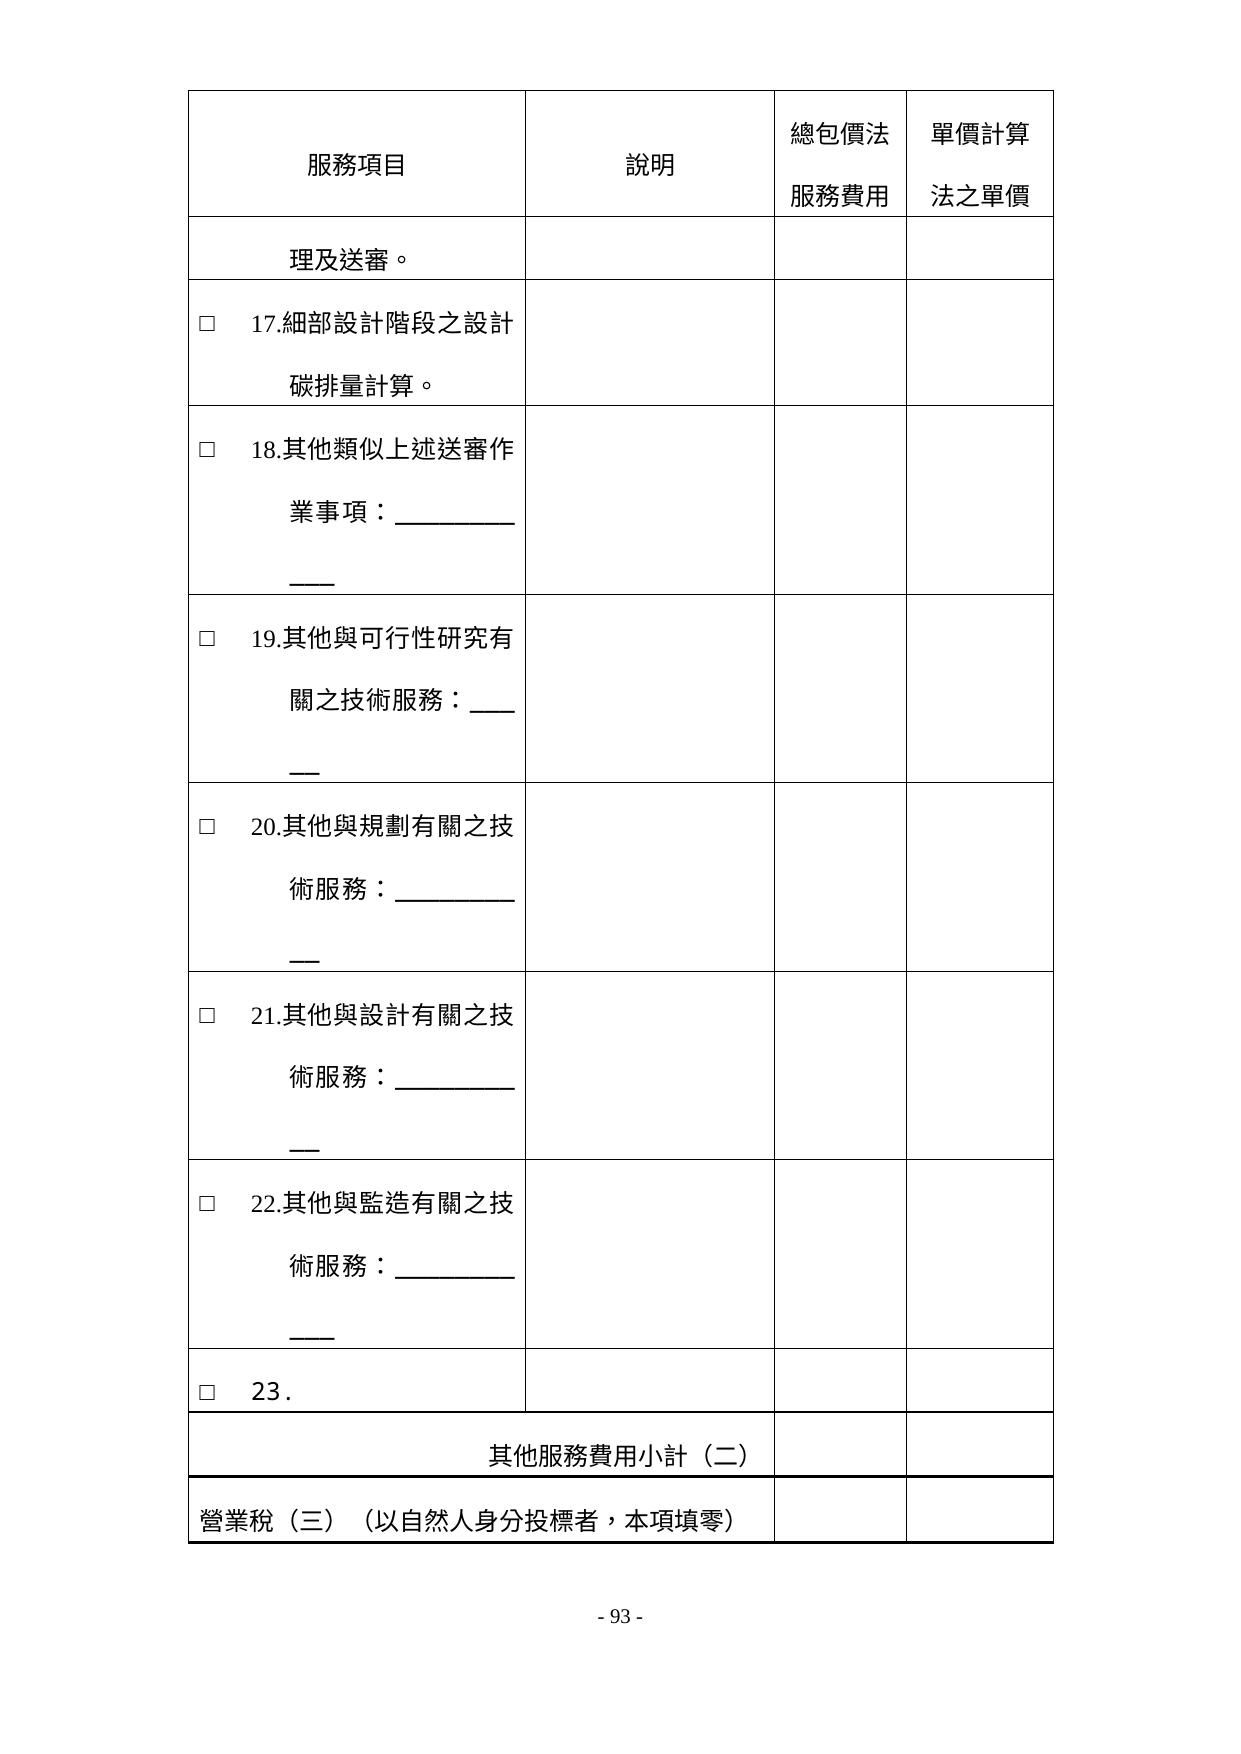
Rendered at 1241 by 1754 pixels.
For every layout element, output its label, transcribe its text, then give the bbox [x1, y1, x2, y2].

table_cell [907, 783, 1053, 971]
table_header 說明 [526, 91, 774, 216]
table_cell [775, 1478, 906, 1541]
table_cell 理及送審。 [239, 217, 525, 279]
table_cell [907, 280, 1053, 405]
table_cell [526, 783, 774, 971]
table_cell 其他與設計有關之技術服務：__________ [239, 972, 525, 1159]
table_cell [526, 280, 774, 405]
table_cell □ [189, 280, 239, 405]
table_cell [189, 217, 239, 279]
table_cell [775, 406, 906, 594]
table_cell [526, 217, 774, 279]
table_cell 其他類似上述送審作業事項：___________ [239, 406, 525, 594]
table_cell [907, 1349, 1053, 1411]
table_cell [526, 406, 774, 594]
table_cell □ [189, 1349, 239, 1411]
table_cell □ [189, 595, 239, 782]
table_cell 其他與監造有關之技術服務：___________ [239, 1160, 525, 1348]
table_cell [907, 1478, 1053, 1541]
table_header 單價計算法之單價 [907, 91, 1053, 216]
table_cell [907, 972, 1053, 1159]
table_cell [775, 783, 906, 971]
table_cell □ [189, 783, 239, 971]
table_cell □ [189, 972, 239, 1159]
table_cell 營業稅（三）（以自然人身分投標者，本項填零） [189, 1478, 774, 1541]
table_cell [239, 1349, 525, 1411]
table_cell [526, 1160, 774, 1348]
table_cell [907, 217, 1053, 279]
table_cell □ [189, 406, 239, 594]
table_cell [775, 1349, 906, 1411]
table_cell 其他與規劃有關之技術服務：__________ [239, 783, 525, 971]
table_cell [775, 1160, 906, 1348]
table_cell [775, 595, 906, 782]
table_header 服務項目 [189, 91, 525, 216]
table_cell [526, 1349, 774, 1411]
table_cell [907, 1413, 1053, 1475]
table_cell [775, 972, 906, 1159]
table_cell 細部設計階段之設計碳排量計算。 [239, 280, 525, 405]
table_cell [775, 280, 906, 405]
table_cell [526, 972, 774, 1159]
table_cell [907, 1160, 1053, 1348]
table_cell 其他服務費用小計（二） [189, 1413, 774, 1475]
table_cell [907, 406, 1053, 594]
table_cell [775, 217, 906, 279]
table_cell [526, 595, 774, 782]
table_cell □ [189, 1160, 239, 1348]
table_cell [907, 595, 1053, 782]
table_header 總包價法服務費用 [775, 91, 906, 216]
table_cell 其他與可行性研究有關之技術服務：_____ [239, 595, 525, 782]
table_cell [775, 1413, 906, 1475]
